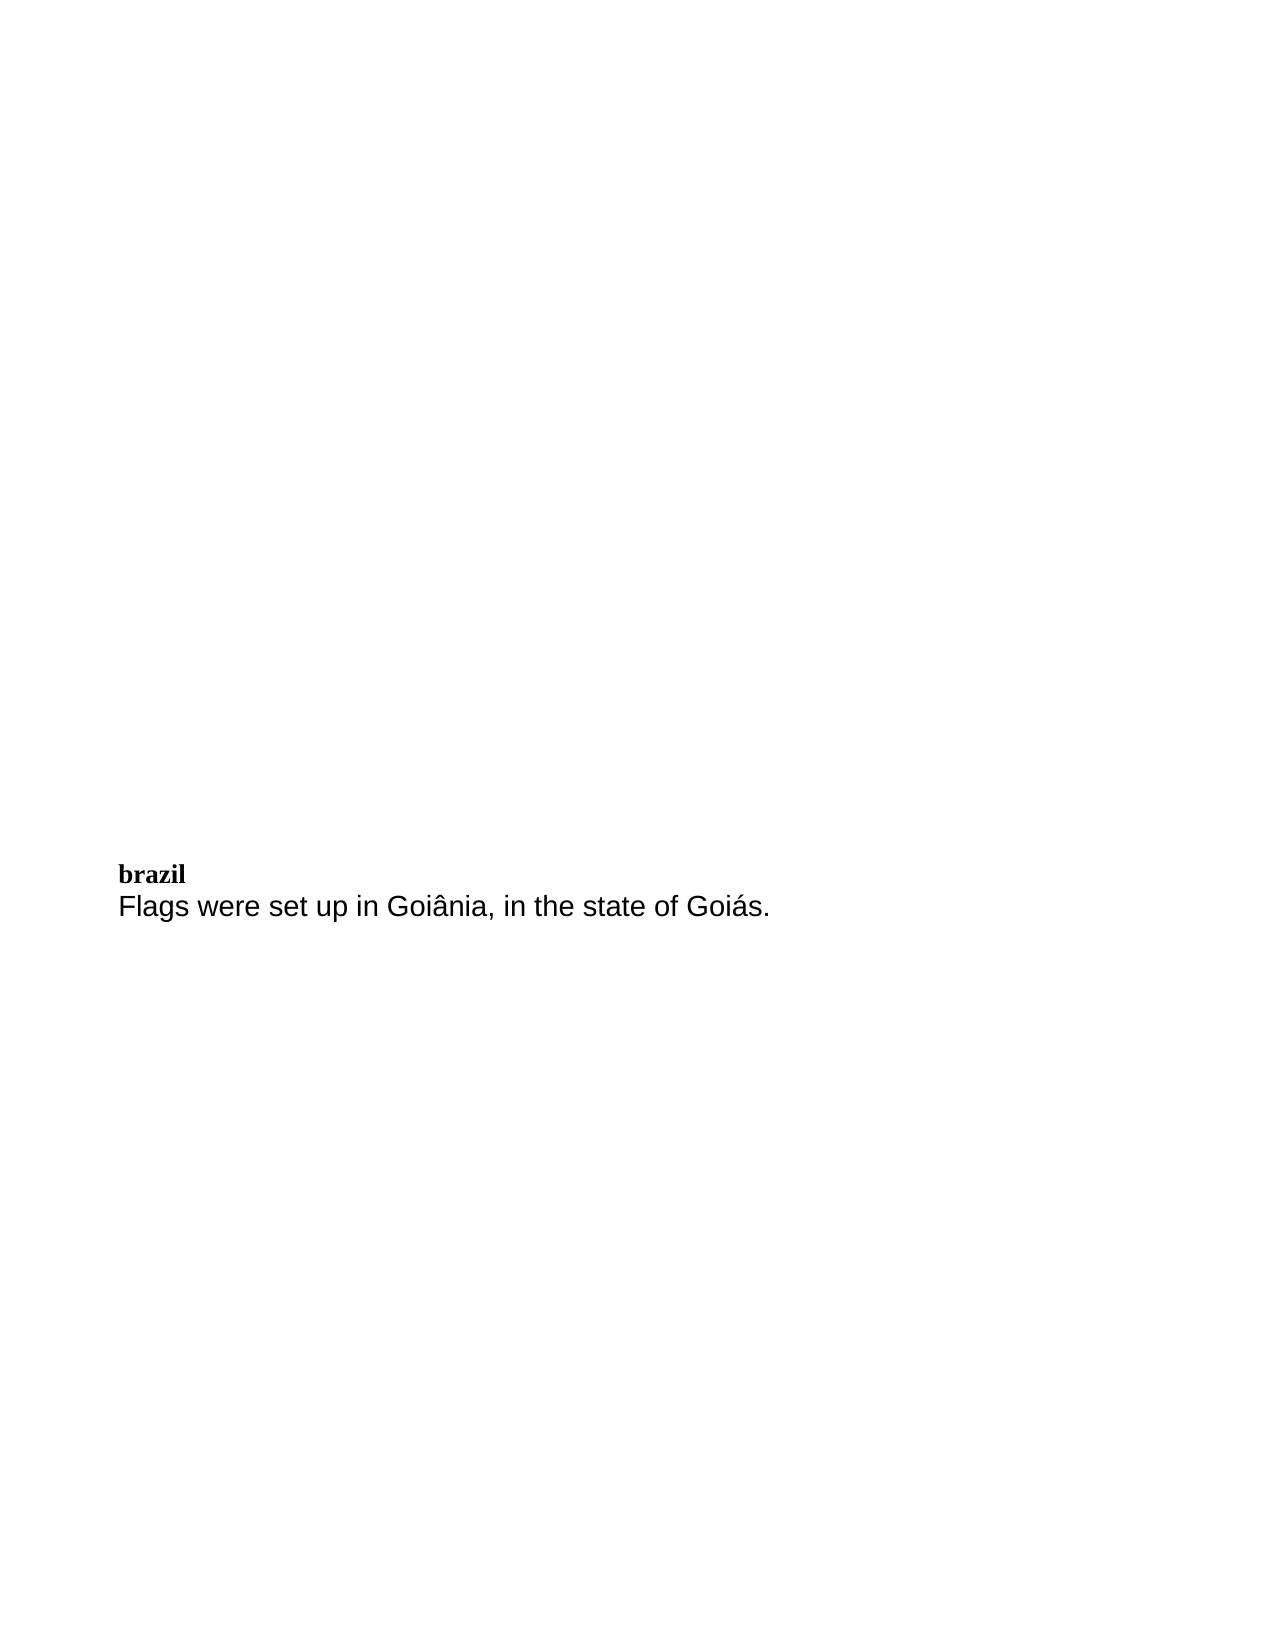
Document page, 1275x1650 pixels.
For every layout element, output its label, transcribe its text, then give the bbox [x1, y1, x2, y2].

subtitle brazil [118, 858, 1157, 889]
text Flags were set up in Goiânia, in the state of Goiás. [118, 889, 1157, 922]
